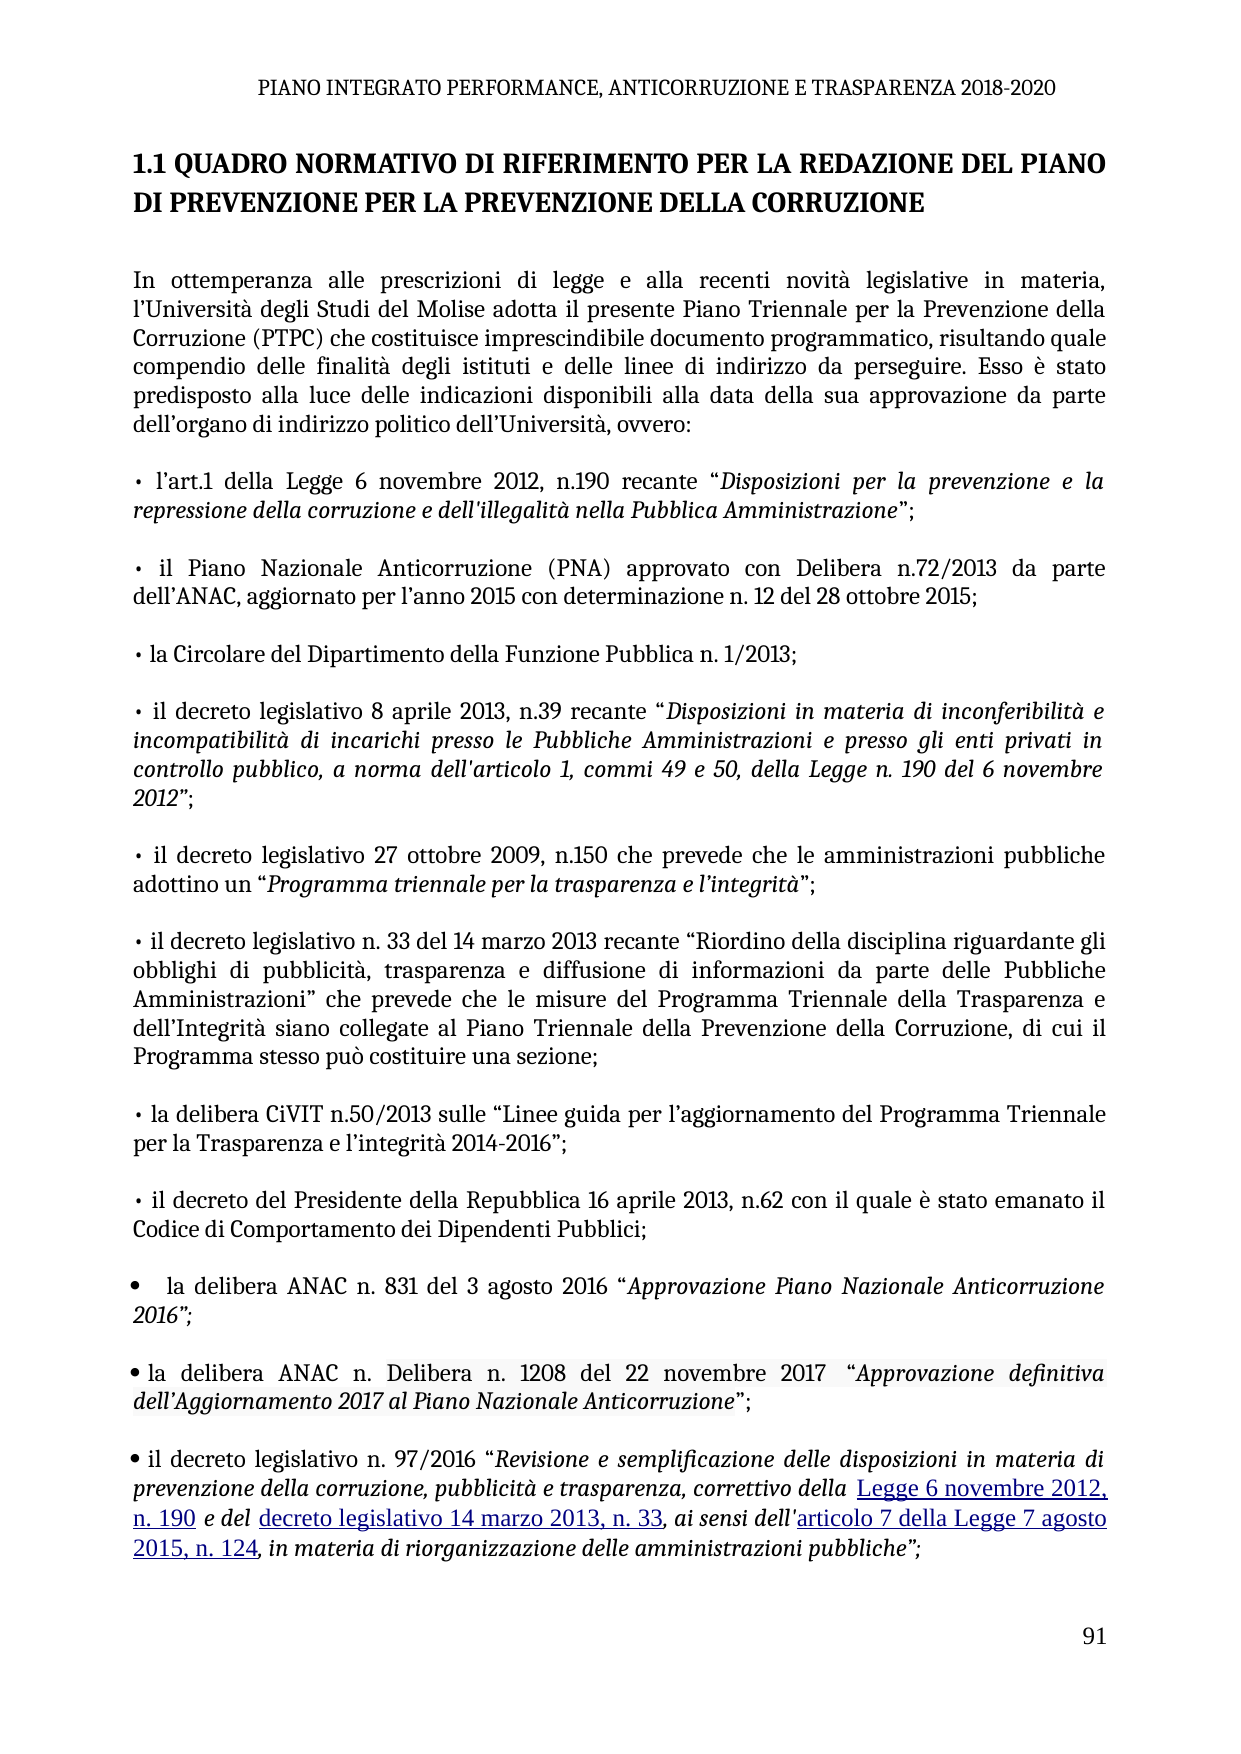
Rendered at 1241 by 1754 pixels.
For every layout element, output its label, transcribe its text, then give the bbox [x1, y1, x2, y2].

text • l’art.1 della Legge 6 novembre 2012, n.190 recante “Disposizioni per la prevenzione e la repressione della corruzione e dell'illegalità nella Pubblica Amministrazione”; [133, 467, 1107, 525]
text • il decreto legislativo 8 aprile 2013, n.39 recante “Disposizioni in materia di inconferibilità e incompatibilità di incarichi presso le Pubbliche Amministrazioni e presso gli enti privati in controllo pubblico, a norma dell'articolo 1, commi 49 e 50, della Legge n. 190 del 6 novembre 2012”; [133, 697, 1107, 812]
text • il Piano Nazionale Anticorruzione (PNA) approvato con Delibera n.72/2013 da parte dell’ANAC, aggiornato per l’anno 2015 con determinazione n. 12 del 28 ottobre 2015; [133, 553, 1107, 611]
list la delibera ANAC n. Delibera n. 1208 del 22 novembre 2017 “Approvazione definitiva dell’Aggiornamento 2017 al Piano Nazionale Anticorruzione”; [131, 1358, 1107, 1416]
text • il decreto legislativo 27 ottobre 2009, n.150 che prevede che le amministrazioni pubbliche adottino un “Programma triennale per la trasparenza e l’integrità”; [133, 841, 1107, 898]
text • il decreto legislativo n. 33 del 14 marzo 2013 recante “Riordino della disciplina riguardante gli obblighi di pubblicità, trasparenza e diffusione di informazioni da parte delle Pubbliche Amministrazioni” che prevede che le misure del Programma Triennale della Trasparenza e dell’Integrità siano collegate al Piano Triennale della Prevenzione della Corruzione, di cui il Programma stesso può costituire una sezione; [133, 927, 1107, 1071]
text • la delibera CiVIT n.50/2013 sulle “Linee guida per l’aggiornamento del Programma Triennale per la Trasparenza e l’integrità 2014-2016”; [133, 1100, 1107, 1157]
list il decreto legislativo n. 97/2016 “Revisione e semplificazione delle disposizioni in materia di prevenzione della corruzione, pubblicità e trasparenza, correttivo della Legge 6 novembre 2012, n. 190 e del decreto legislativo 14 marzo 2013, n. 33, ai sensi dell'articolo 7 della Legge 7 agosto 2015, n. 124, in materia di riorganizzazione delle amministrazioni pubbliche”; [131, 1445, 1107, 1562]
text In ottemperanza alle prescrizioni di legge e alla recenti novità legislative in materia, l’Università degli Studi del Molise adotta il presente Piano Triennale per la Prevenzione della Corruzione (PTPC) che costituisce imprescindibile documento programmatico, risultando quale compendio delle finalità degli istituti e delle linee di indirizzo da perseguire. Esso è stato predisposto alla luce delle indicazioni disponibili alla data della sua approvazione da parte dell’organo di indirizzo politico dell’Università, ovvero: [133, 266, 1107, 438]
list la delibera ANAC n. 831 del 3 agosto 2016 “Approvazione Piano Nazionale Anticorruzione 2016”; [131, 1272, 1107, 1330]
text • la Circolare del Dipartimento della Funzione Pubblica n. 1/2013; [133, 640, 1107, 668]
text 1.1 QUADRO NORMATIVO DI RIFERIMENTO PER LA REDAZIONE DEL PIANO DI PREVENZIONE PER LA PREVENZIONE DELLA CORRUZIONE [133, 148, 1107, 220]
text • il decreto del Presidente della Repubblica 16 aprile 2013, n.62 con il quale è stato emanato il Codice di Comportamento dei Dipendenti Pubblici; [133, 1186, 1107, 1243]
